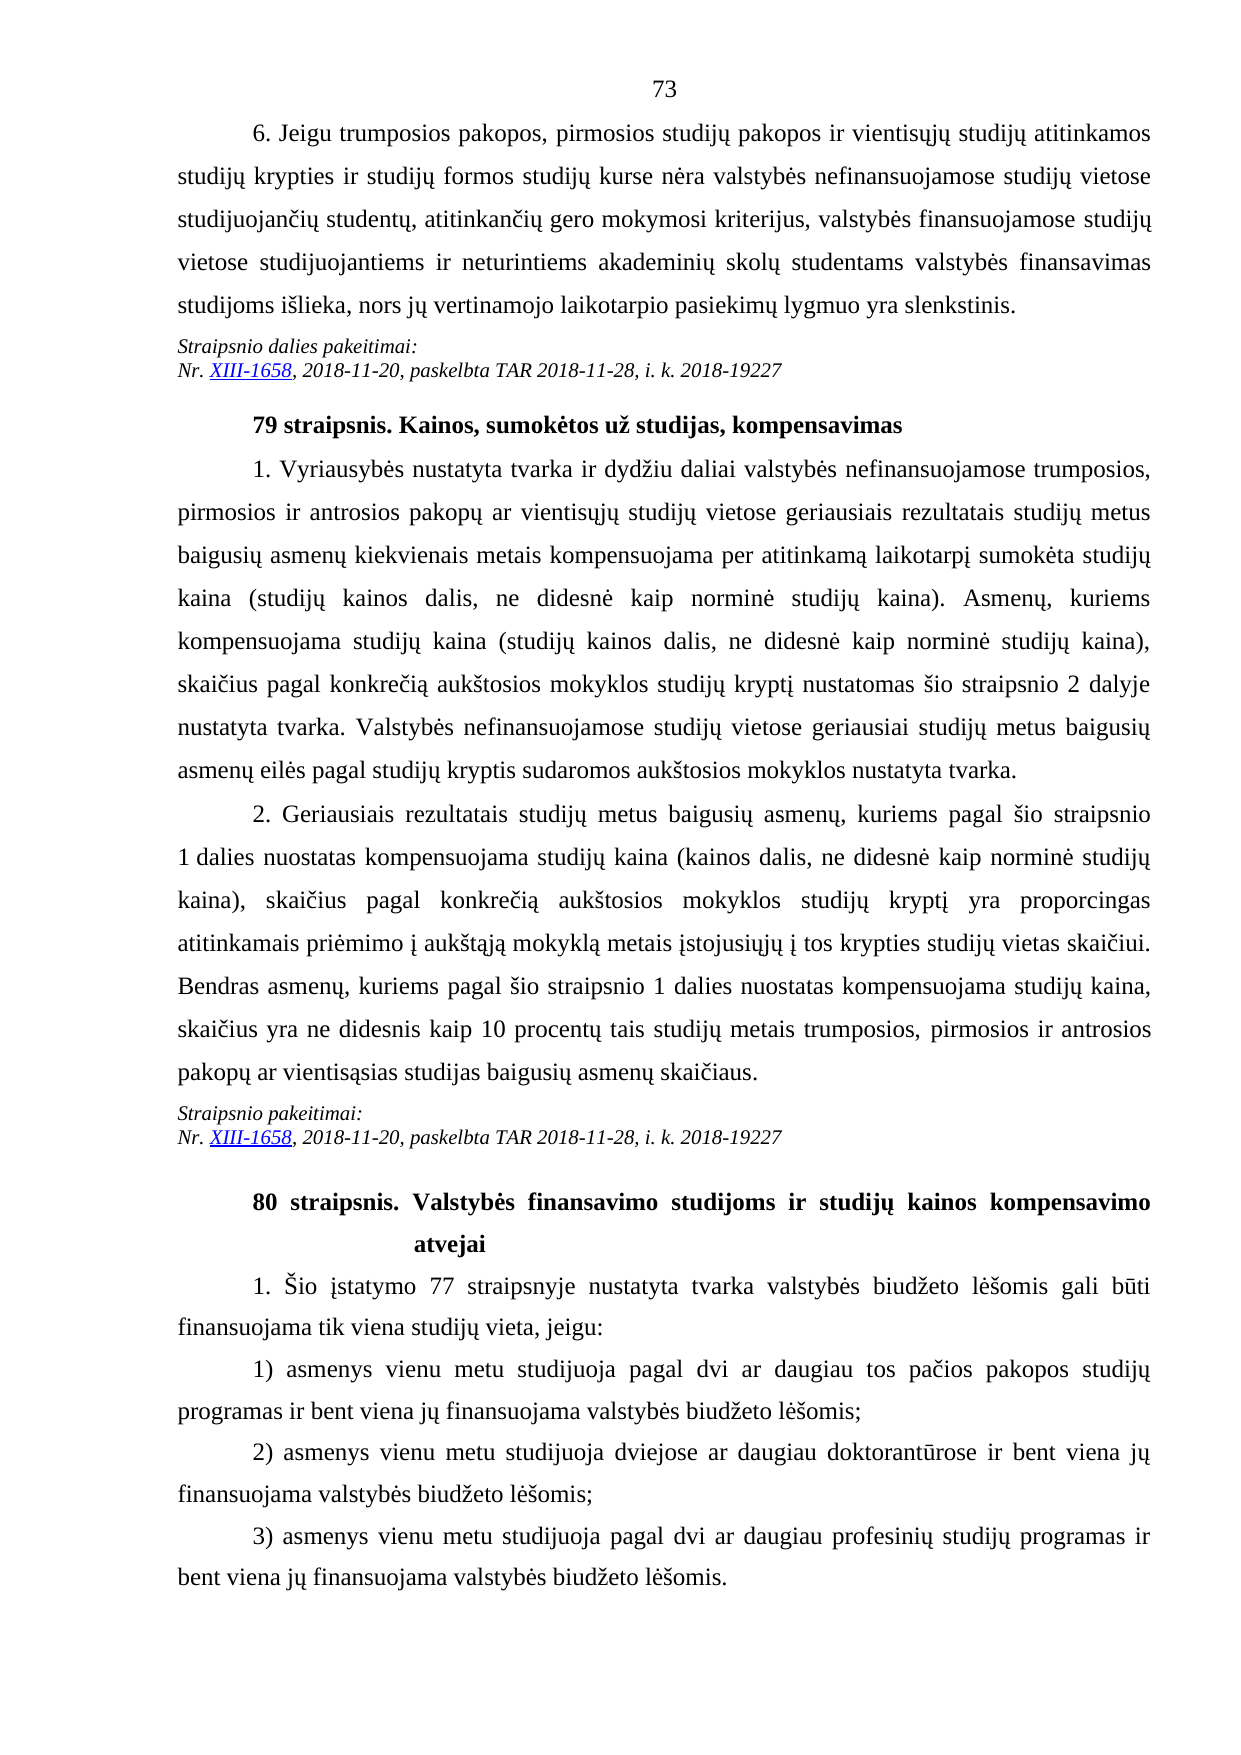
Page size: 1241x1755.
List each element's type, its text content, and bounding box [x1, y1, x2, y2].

text Straipsnio pakeitimai: [177, 1101, 1152, 1125]
text Nr. XIII-1658, 2018-11-20, paskelbta TAR 2018-11-28, i. k. 2018-19227 [177, 1125, 1152, 1149]
text 1. Vyriausybės nustatyta tvarka ir dydžiu daliai valstybės nefinansuojamose trumposios, pirmosios ir antrosios pakopų ar vientisųjų studijų vietose geriausiais rezultatais studijų metus baigusių asmenų kiekvienais metais kompensuojama per atitinkamą laikotarpį sumokėta studijų kaina (studijų kainos dalis, ne didesnė kaip norminė studijų kaina). Asmenų, kuriems kompensuojama studijų kaina (studijų kainos dalis, ne didesnė kaip norminė studijų kaina), skaičius pagal konkrečią aukštosios mokyklos studijų kryptį nustatomas šio straipsnio 2 dalyje nustatyta tvarka. Valstybės nefinansuojamose studijų vietose geriausiai studijų metus baigusių asmenų eilės pagal studijų kryptis sudaromos aukštosios mokyklos nustatyta tvarka. [177, 454, 1152, 784]
text 79 straipsnis. Kainos, sumokėtos už studijas, kompensavimas [177, 411, 1152, 439]
text 6. Jeigu trumposios pakopos, pirmosios studijų pakopos ir vientisųjų studijų atitinkamos studijų krypties ir studijų formos studijų kurse nėra valstybės nefinansuojamose studijų vietose studijuojančių studentų, atitinkančių gero mokymosi kriterijus, valstybės finansuojamose studijų vietose studijuojantiems ir neturintiems akademinių skolų studentams valstybės finansavimas studijoms išlieka, nors jų vertinamojo laikotarpio pasiekimų lygmuo yra slenkstinis. [177, 118, 1152, 319]
text 1) asmenys vienu metu studijuoja pagal dvi ar daugiau tos pačios pakopos studijų programas ir bent viena jų finansuojama valstybės biudžeto lėšomis; [177, 1344, 1152, 1427]
text 1. Šio įstatymo 77 straipsnyje nustatyta tvarka valstybės biudžeto lėšomis gali būti finansuojama tik viena studijų vieta, jeigu: [177, 1261, 1152, 1344]
text Nr. XIII-1658, 2018-11-20, paskelbta TAR 2018-11-28, i. k. 2018-19227 [177, 358, 1152, 382]
text 80 straipsnis. Valstybės finansavimo studijoms ir studijų kainos kompensavimo atvejai [252, 1177, 1152, 1261]
text Straipsnio dalies pakeitimai: [177, 334, 1152, 358]
text 2. Geriausiais rezultatais studijų metus baigusių asmenų, kuriems pagal šio straipsnio 1 dalies nuostatas kompensuojama studijų kaina (kainos dalis, ne didesnė kaip norminė studijų kaina), skaičius pagal konkrečią aukštosios mokyklos studijų kryptį yra proporcingas atitinkamais priėmimo į aukštąją mokyklą metais įstojusiųjų į tos krypties studijų vietas skaičiui. Bendras asmenų, kuriems pagal šio straipsnio 1 dalies nuostatas kompensuojama studijų kaina, skaičius yra ne didesnis kaip 10 procentų tais studijų metais trumposios, pirmosios ir antrosios pakopų ar vientisąsias studijas baigusių asmenų skaičiaus. [177, 799, 1152, 1086]
text 3) asmenys vienu metu studijuoja pagal dvi ar daugiau profesinių studijų programas ir bent viena jų finansuojama valstybės biudžeto lėšomis. [177, 1511, 1152, 1594]
text 2) asmenys vienu metu studijuoja dviejose ar daugiau doktorantūrose ir bent viena jų finansuojama valstybės biudžeto lėšomis; [177, 1427, 1152, 1511]
